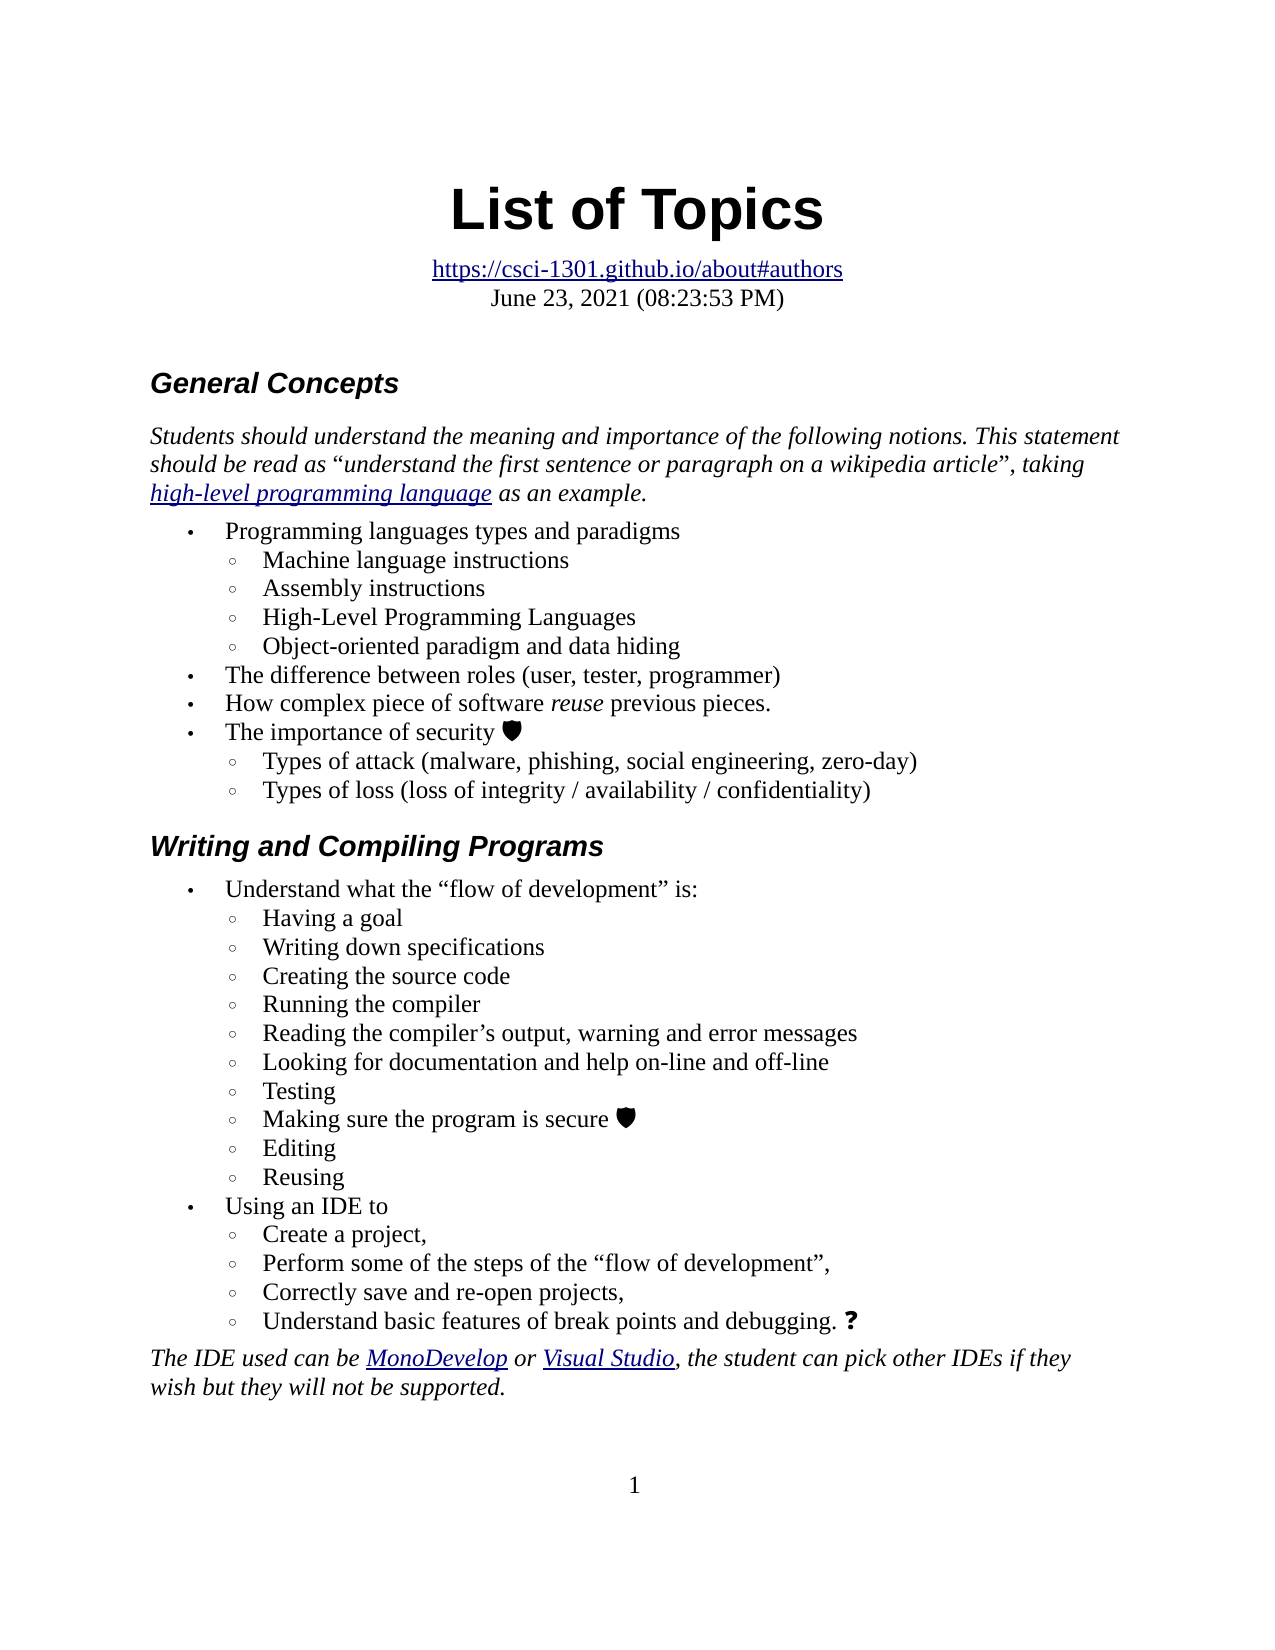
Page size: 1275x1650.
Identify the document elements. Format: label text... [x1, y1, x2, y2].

list Editing [225, 1133, 1125, 1162]
list Running the compiler [225, 989, 1125, 1018]
text The IDE used can be MonoDevelop or Visual Studio, the student can pick other IDEs if they wish but they will not be supported. [150, 1343, 1125, 1401]
subtitle Writing and Compiling Programs [150, 828, 1125, 862]
list How complex piece of software reuse previous pieces. [187, 688, 1125, 717]
title List of Topics [150, 175, 1125, 242]
list Assembly instructions [225, 573, 1125, 602]
list Looking for documentation and help on-line and off-line [225, 1047, 1125, 1076]
subtitle General Concepts [150, 366, 1125, 399]
text June 23, 2021 (08:23:53 PM) [150, 283, 1125, 312]
list Understand what the “flow of development” is: [187, 874, 1125, 903]
list Creating the source code [225, 961, 1125, 989]
list High-Level Programming Languages [225, 602, 1125, 631]
text https://csci-1301.github.io/about#authors [150, 254, 1125, 283]
list Create a project, [225, 1219, 1125, 1248]
list Object-oriented paradigm and data hiding [225, 631, 1125, 660]
list Programming languages types and paradigms [187, 516, 1125, 545]
list Perform some of the steps of the “flow of development”, [225, 1248, 1125, 1277]
list Having a goal [225, 903, 1125, 932]
list Using an IDE to [187, 1191, 1125, 1219]
text Students should understand the meaning and importance of the following notions. This statement should be read as “understand the first sentence or paragraph on a wikipedia article”, taking high-level programming language as an example. [150, 421, 1125, 507]
list Types of loss (loss of integrity / availability / confidentiality) [225, 775, 1125, 803]
list Writing down specifications [225, 932, 1125, 961]
list Making sure the program is secure 🛡️ [225, 1104, 1125, 1133]
list Understand basic features of break points and debugging. ❓ [225, 1306, 1125, 1334]
list The difference between roles (user, tester, programmer) [187, 660, 1125, 688]
list The importance of security 🛡️ [187, 717, 1125, 746]
list Machine language instructions [225, 545, 1125, 573]
list Testing [225, 1076, 1125, 1104]
list Reading the compiler’s output, warning and error messages [225, 1018, 1125, 1047]
list Correctly save and re-open projects, [225, 1277, 1125, 1306]
list Types of attack (malware, phishing, social engineering, zero-day) [225, 746, 1125, 775]
list Reusing [225, 1162, 1125, 1191]
